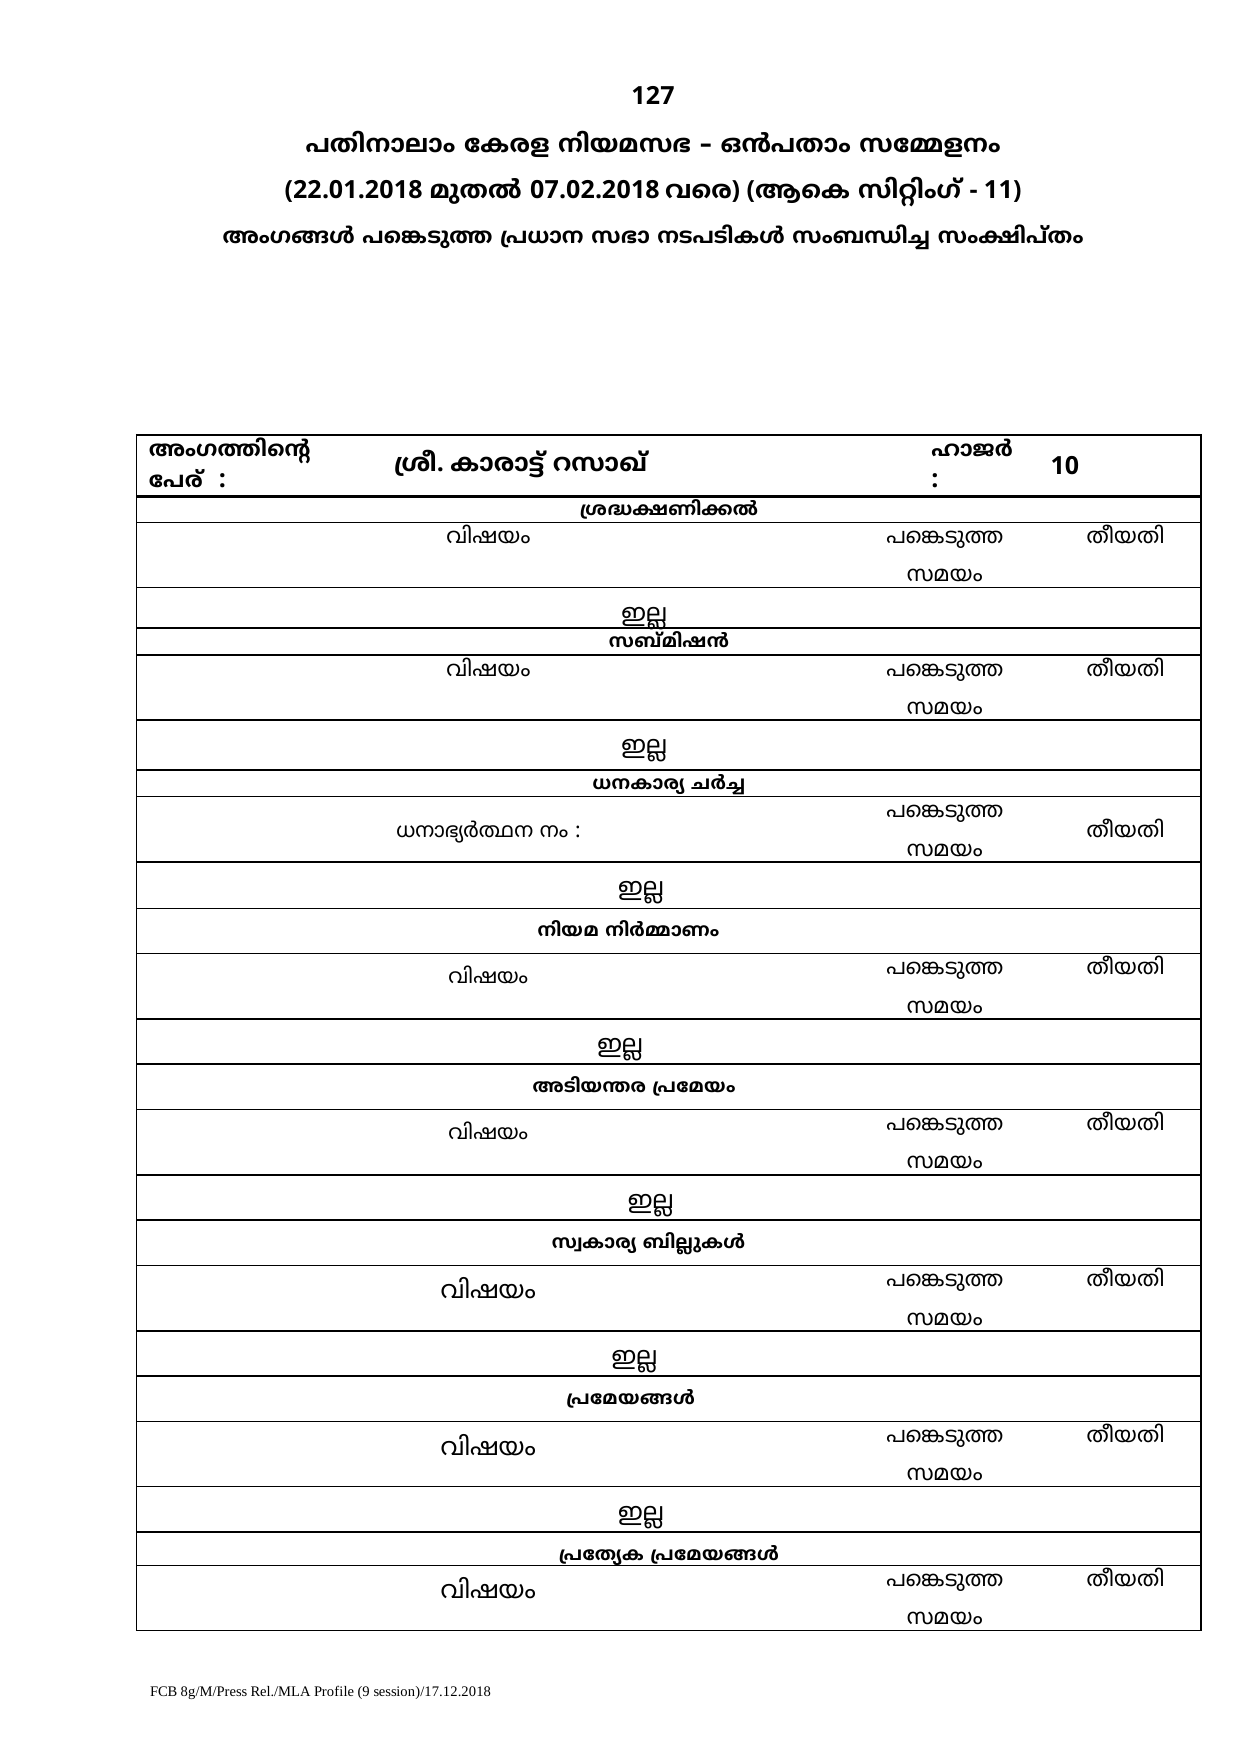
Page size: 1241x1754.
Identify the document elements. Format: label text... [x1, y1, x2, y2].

table_cell വിഷയം [137, 954, 840, 1018]
table_cell പ്രത്യേക പ്രമേയങ്ങള്‍ [137, 1533, 1200, 1564]
table_cell [1050, 1176, 1200, 1219]
table_cell ഇല്ല [137, 1020, 840, 1063]
table_cell തീയതി [1050, 656, 1200, 719]
table_cell [1050, 863, 1200, 907]
table_cell ധനകാര്യ ചര്‍ച്ച [137, 771, 1200, 796]
table_cell തീയതി [1050, 954, 1200, 1018]
table_cell പങ്കെടുത്ത സമയം [840, 656, 1049, 719]
table_cell പങ്കെടുത്ത സമയം [840, 1110, 1049, 1174]
table_cell തീയതി [1050, 1266, 1200, 1330]
table_cell പ്രമേയങ്ങള്‍ [137, 1377, 840, 1421]
table_cell [1050, 1332, 1200, 1375]
table_cell [840, 1332, 1049, 1375]
table_cell വിഷയം [137, 1422, 840, 1486]
table_cell [840, 1221, 1049, 1264]
table_cell [840, 1377, 1049, 1421]
table_cell [1050, 909, 1200, 953]
table_cell പങ്കെടുത്ത സമയം [840, 954, 1049, 1018]
table_header ശ്രീ. കാരാട്ട് റസാഖ് [382, 436, 919, 495]
table_cell [840, 1065, 1049, 1109]
table_cell പങ്കെടുത്ത സമയം [840, 797, 1049, 861]
table_cell സബ്മിഷൻ [137, 629, 1200, 654]
table_cell പങ്കെടുത്ത സമയം [840, 1266, 1049, 1330]
table_cell ഇല്ല [137, 863, 840, 907]
table_cell തീയതി [1050, 1566, 1200, 1630]
table_cell [1050, 588, 1200, 627]
table_cell പങ്കെടുത്ത സമയം [840, 1566, 1049, 1630]
table_cell വിഷയം [137, 656, 840, 719]
table_cell ഇല്ല [137, 1487, 840, 1531]
table_cell സ്വകാര്യ ബില്ലുകള്‍ [137, 1221, 840, 1264]
table_cell [840, 909, 1049, 953]
table_cell [840, 721, 1049, 769]
table_cell ധനാഭ്യര്‍ത്ഥന നം : [137, 797, 840, 861]
table_cell വിഷയം [137, 1266, 840, 1330]
table_cell [1050, 1221, 1200, 1264]
table_cell ഇല്ല [137, 588, 840, 627]
table_cell ഇല്ല [137, 1332, 840, 1375]
table_header ഹാജര്‍ : [919, 436, 1038, 495]
table_cell ഇല്ല [137, 1176, 840, 1219]
table_cell ശ്രദ്ധക്ഷണിക്കൽ [137, 498, 1200, 522]
table_cell [1050, 1487, 1200, 1531]
table_cell [840, 1487, 1049, 1531]
table_cell തീയതി [1050, 797, 1200, 861]
table_cell [840, 1176, 1049, 1219]
table_cell അടിയന്തര പ്രമേയം [137, 1065, 840, 1109]
table_cell ഇല്ല [137, 721, 840, 769]
table_cell [1050, 1377, 1200, 1421]
table_cell [840, 863, 1049, 907]
table_cell [840, 588, 1049, 627]
table_cell തീയതി [1050, 523, 1200, 587]
table_cell [1050, 1065, 1200, 1109]
table_header അംഗത്തിന്റെ പേര് : [137, 436, 382, 495]
table_cell വിഷയം [137, 1566, 840, 1630]
table_cell പങ്കെടുത്ത സമയം [840, 523, 1049, 587]
table_cell തീയതി [1050, 1422, 1200, 1486]
table_cell നിയമ നിര്‍മ്മാണം [137, 909, 840, 953]
table_cell പങ്കെടുത്ത സമയം [840, 1422, 1049, 1486]
table_cell [1050, 721, 1200, 769]
table_cell വിഷയം [137, 1110, 840, 1174]
table_cell തീയതി [1050, 1110, 1200, 1174]
table_cell [840, 1020, 1049, 1063]
table_cell വിഷയം [137, 523, 840, 587]
table_header 10 [1038, 436, 1200, 495]
table_cell [1050, 1020, 1200, 1063]
